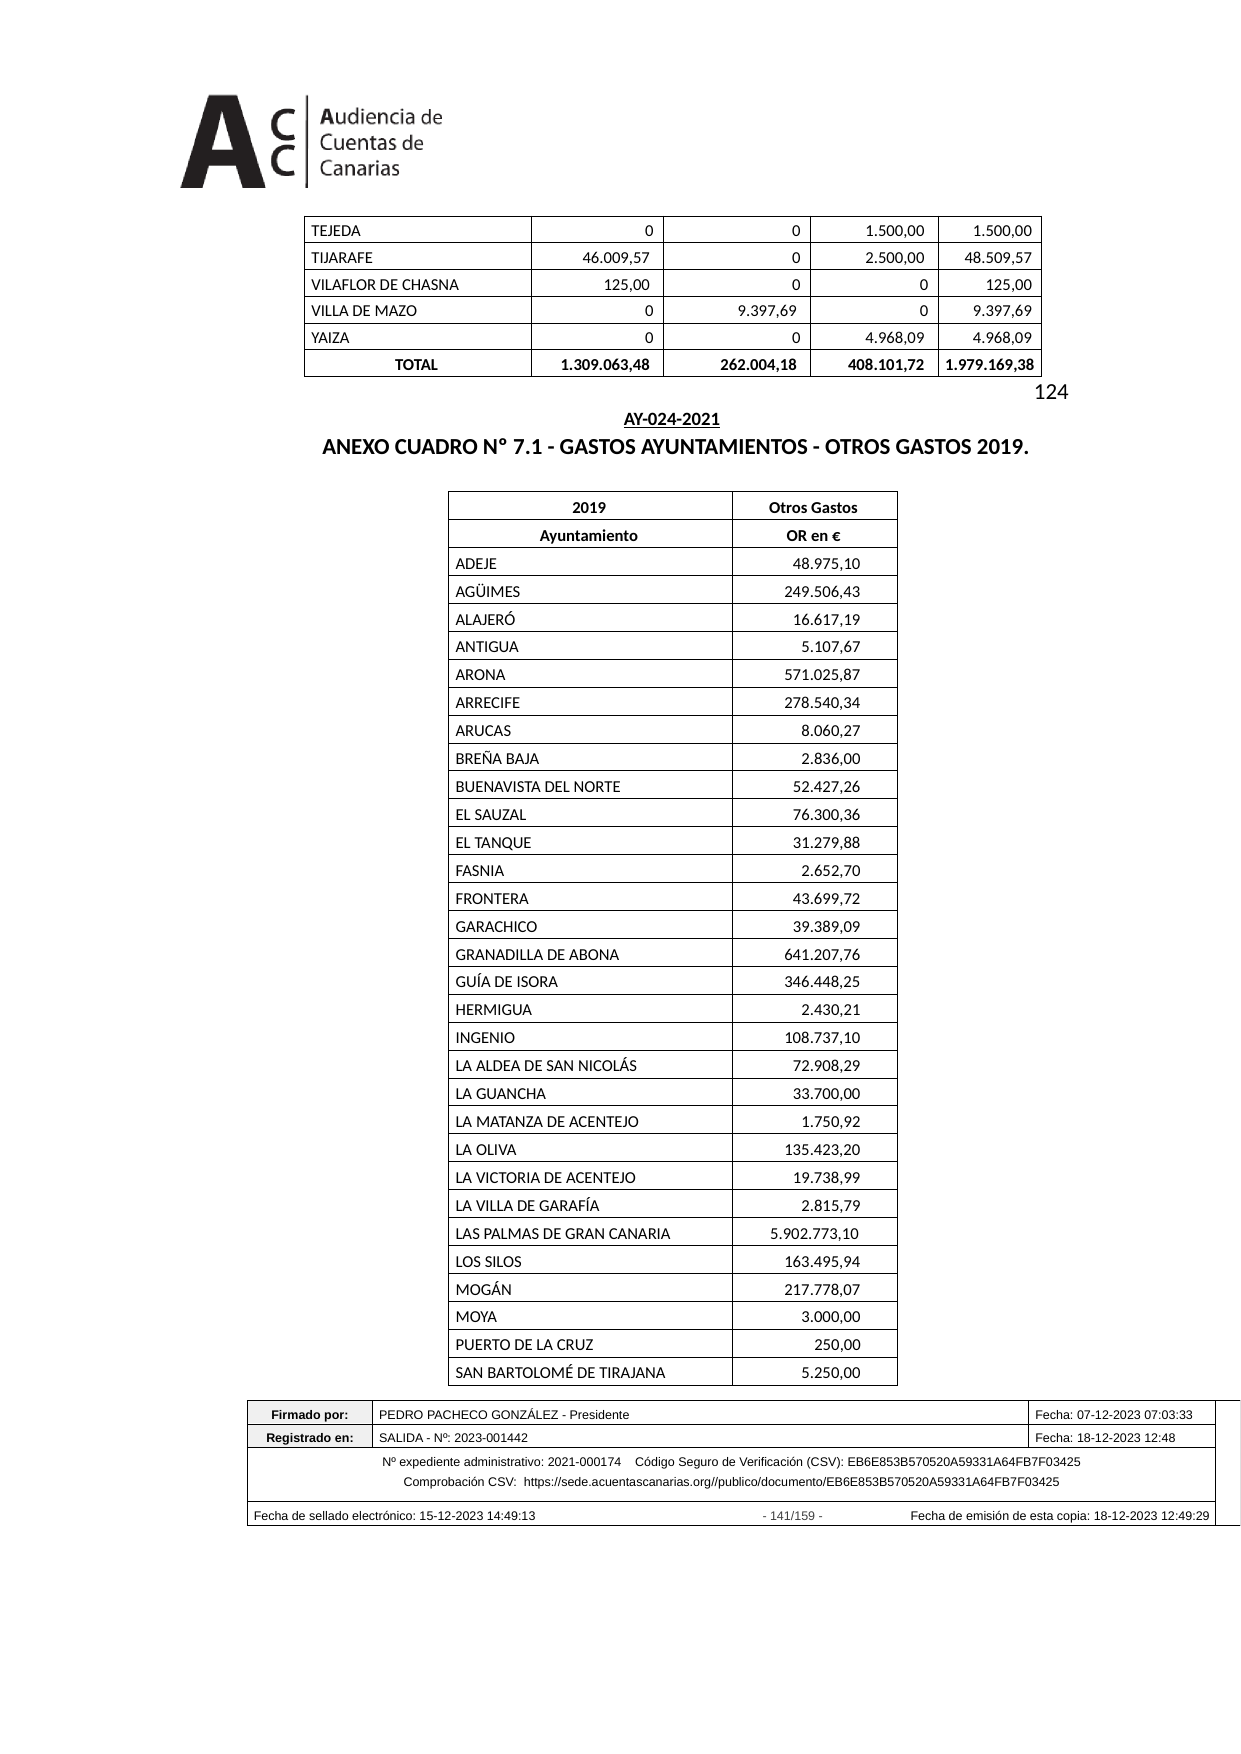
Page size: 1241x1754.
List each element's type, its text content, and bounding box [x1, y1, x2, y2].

table_cell FASNIA [449, 855, 732, 882]
table_cell LA GUANCHA [449, 1079, 732, 1105]
table_cell 48.975,10 [733, 548, 897, 575]
table_cell 3.000,00 [733, 1302, 897, 1329]
table_cell 2.652,70 [733, 855, 897, 882]
table_cell 0 [664, 270, 810, 296]
table_cell 1.750,92 [733, 1106, 897, 1133]
table_cell 8.060,27 [733, 716, 897, 742]
table_cell BREÑA BAJA [449, 744, 732, 770]
table_cell LAS PALMAS DE GRAN CANARIA [449, 1218, 732, 1245]
table_cell 163.495,94 [733, 1246, 897, 1273]
table_cell 5.902.773,10 [733, 1218, 897, 1245]
table_cell 46.009,57 [532, 243, 663, 269]
table_cell LOS SILOS [449, 1246, 732, 1273]
table_cell ARUCAS [449, 716, 732, 742]
table_cell 9.397,69 [939, 297, 1041, 323]
table_cell ARRECIFE [449, 688, 732, 714]
table_cell GUÍA DE ISORA [449, 967, 732, 994]
table_cell 346.448,25 [733, 967, 897, 994]
table_cell MOGÁN [449, 1274, 732, 1301]
table_cell 2.430,21 [733, 995, 897, 1022]
table_cell 0 [532, 217, 663, 242]
table_cell 571.025,87 [733, 660, 897, 687]
table_cell BUENAVISTA DEL NORTE [449, 771, 732, 798]
table_cell VILLA DE MAZO [305, 297, 531, 323]
table_cell ADEJE [449, 548, 732, 575]
table_cell HERMIGUA [449, 995, 732, 1022]
table_header 2019 [449, 492, 732, 519]
table_cell 16.617,19 [733, 604, 897, 631]
table_cell 249.506,43 [733, 576, 897, 603]
table_cell 0 [532, 297, 663, 323]
table_cell 4.968,09 [811, 324, 938, 349]
table_cell GARACHICO [449, 911, 732, 938]
table_cell 408.101,72 [811, 350, 938, 376]
table_cell 125,00 [532, 270, 663, 296]
table_cell MOYA [449, 1302, 732, 1329]
table_cell 250,00 [733, 1330, 897, 1357]
table_cell AGÜIMES [449, 576, 732, 603]
table_cell 43.699,72 [733, 883, 897, 910]
table_cell 2.836,00 [733, 744, 897, 770]
table_cell LA MATANZA DE ACENTEJO [449, 1106, 732, 1133]
table_cell 217.778,07 [733, 1274, 897, 1301]
table_cell 0 [811, 270, 938, 296]
table_cell 76.300,36 [733, 799, 897, 826]
table_cell 39.389,09 [733, 911, 897, 938]
table_cell TOTAL [305, 350, 531, 376]
text 124 [247, 377, 1074, 405]
table_cell INGENIO [449, 1023, 732, 1049]
table_cell LA VICTORIA DE ACENTEJO [449, 1162, 732, 1189]
table_header Otros Gastos [733, 492, 897, 519]
table_cell SAN BARTOLOMÉ DE TIRAJANA [449, 1358, 732, 1384]
table_cell 2.815,79 [733, 1190, 897, 1217]
table_cell EL TANQUE [449, 827, 732, 854]
table_cell LA OLIVA [449, 1134, 732, 1161]
table_cell 9.397,69 [664, 297, 810, 323]
table_cell 4.968,09 [939, 324, 1041, 349]
table_cell 72.908,29 [733, 1051, 897, 1077]
table_cell TEJEDA [305, 217, 531, 242]
table_cell PUERTO DE LA CRUZ [449, 1330, 732, 1357]
table_cell 108.737,10 [733, 1023, 897, 1049]
table_cell 19.738,99 [733, 1162, 897, 1189]
table_cell EL SAUZAL [449, 799, 732, 826]
table_cell 1.979.169,38 [939, 350, 1041, 376]
table_cell 262.004,18 [664, 350, 810, 376]
table_cell 2.500,00 [811, 243, 938, 269]
table_cell 31.279,88 [733, 827, 897, 854]
table_cell ALAJERÓ [449, 604, 732, 631]
table_cell YAIZA [305, 324, 531, 349]
table_cell 1.500,00 [939, 217, 1041, 242]
table_cell 0 [811, 297, 938, 323]
table_cell 278.540,34 [733, 688, 897, 714]
table_cell 135.423,20 [733, 1134, 897, 1161]
table_cell FRONTERA [449, 883, 732, 910]
table_cell 0 [532, 324, 663, 349]
table_cell Ayuntamiento [449, 520, 732, 547]
table_cell 0 [664, 243, 810, 269]
table_cell LA ALDEA DE SAN NICOLÁS [449, 1051, 732, 1077]
table_cell 48.509,57 [939, 243, 1041, 269]
table_cell LA VILLA DE GARAFÍA [449, 1190, 732, 1217]
table_cell OR en € [733, 520, 897, 547]
table_cell 33.700,00 [733, 1079, 897, 1105]
table_cell 125,00 [939, 270, 1041, 296]
table_cell 5.107,67 [733, 632, 897, 659]
table_cell 641.207,76 [733, 939, 897, 966]
table_cell TIJARAFE [305, 243, 531, 269]
table_cell 0 [664, 217, 810, 242]
table_cell 0 [664, 324, 810, 349]
table_cell ARONA [449, 660, 732, 687]
table_cell GRANADILLA DE ABONA [449, 939, 732, 966]
text ANEXO CUADRO Nº 7.1 - GASTOS AYUNTAMIENTOS - OTROS GASTOS 2019. [322, 432, 1074, 460]
table_cell ANTIGUA [449, 632, 732, 659]
table_cell 1.500,00 [811, 217, 938, 242]
subtitle AY-024-2021 [261, 407, 1087, 430]
table_cell VILAFLOR DE CHASNA [305, 270, 531, 296]
table_cell 1.309.063,48 [532, 350, 663, 376]
table_cell 52.427,26 [733, 771, 897, 798]
table_cell 5.250,00 [733, 1358, 897, 1384]
